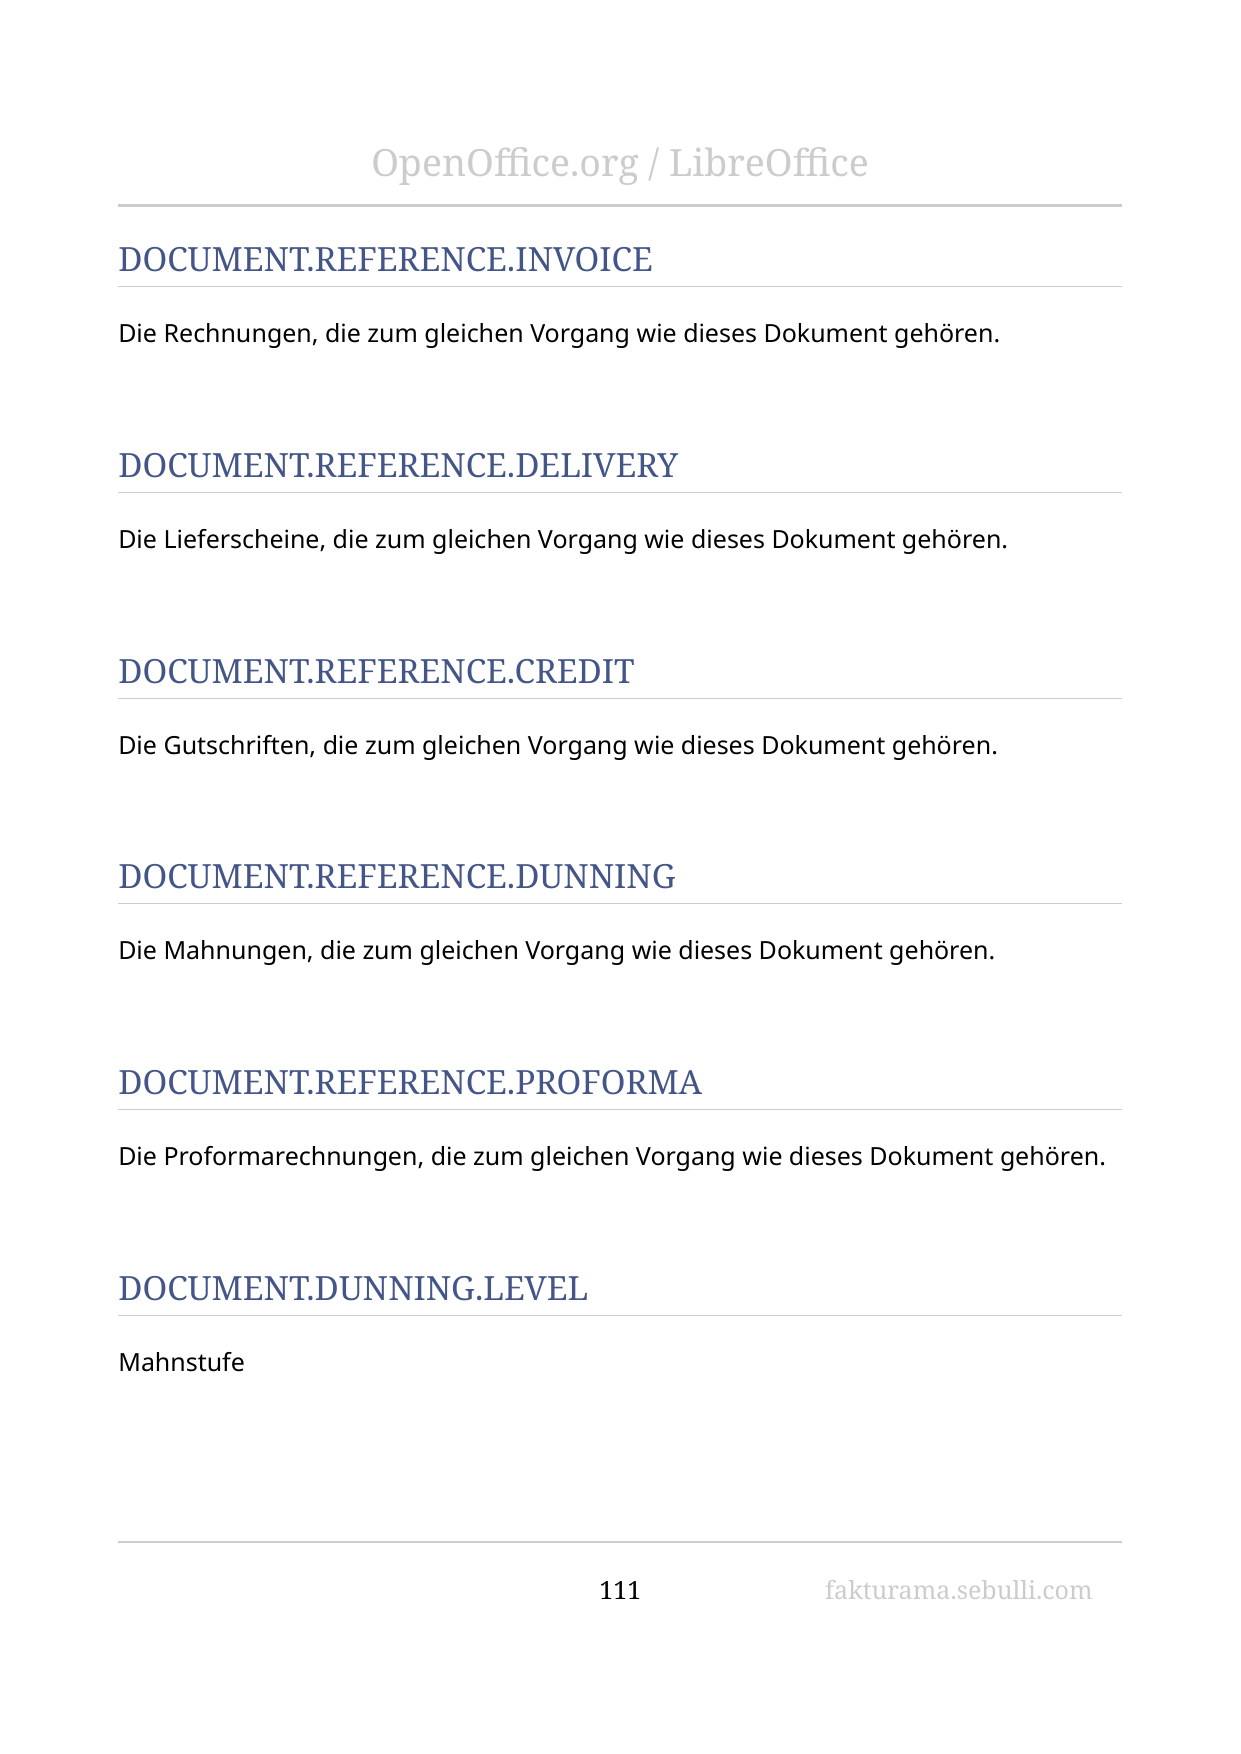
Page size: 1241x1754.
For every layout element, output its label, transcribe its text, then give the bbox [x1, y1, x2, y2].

text Die Mahnungen, die zum gleichen Vorgang wie dieses Dokument gehören. [118, 933, 1122, 967]
text Die Rechnungen, die zum gleichen Vorgang wie dieses Dokument gehören. [118, 316, 1122, 350]
subtitle DOCUMENT.REFERENCE.DELIVERY [118, 442, 1122, 492]
subtitle DOCUMENT.REFERENCE.DUNNING [118, 853, 1122, 903]
text Die Gutschriften, die zum gleichen Vorgang wie dieses Dokument gehören. [118, 727, 1122, 761]
text Die Lieferscheine, die zum gleichen Vorgang wie dieses Dokument gehören. [118, 522, 1122, 556]
text Die Proformarechnungen, die zum gleichen Vorgang wie dieses Dokument gehören. [118, 1139, 1122, 1173]
subtitle DOCUMENT.REFERENCE.INVOICE [118, 236, 1122, 286]
subtitle DOCUMENT.DUNNING.LEVEL [118, 1265, 1122, 1315]
subtitle DOCUMENT.REFERENCE.CREDIT [118, 648, 1122, 698]
text Mahnstufe [118, 1344, 1122, 1378]
subtitle DOCUMENT.REFERENCE.PROFORMA [118, 1059, 1122, 1109]
